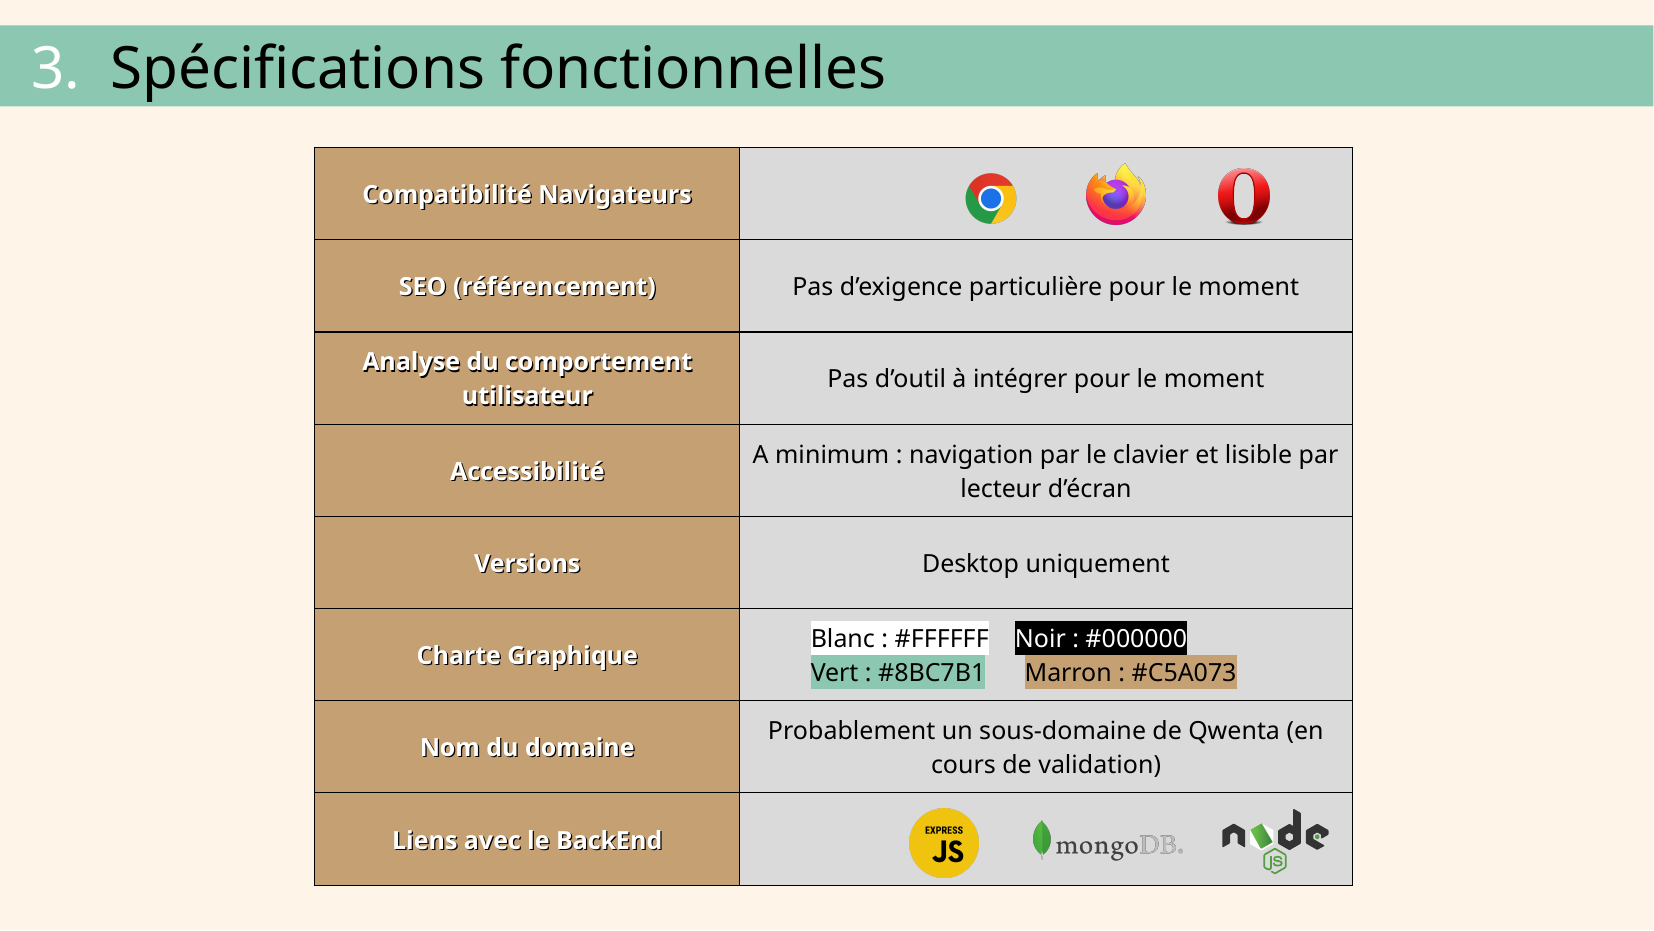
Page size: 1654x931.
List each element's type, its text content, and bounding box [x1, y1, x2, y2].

picture [942, 171, 1040, 226]
table_header Compatibilité Navigateurs [315, 148, 739, 239]
table_cell Versions [315, 517, 739, 608]
table_cell Accessibilité [315, 425, 739, 516]
table_cell [740, 793, 1033, 885]
table_cell Liens avec le BackEnd [315, 793, 739, 885]
table_cell Desktop uniquement [740, 517, 1352, 608]
table_cell Probablement un sous-domaine de Qwenta (en cours de validation) [740, 701, 1352, 792]
table_header [740, 148, 1352, 239]
picture [1086, 163, 1146, 225]
picture [1222, 809, 1329, 875]
table_cell SEO (référencement) [315, 240, 739, 331]
picture [1033, 792, 1183, 886]
table_cell Analyse du comportement utilisateur [315, 333, 739, 424]
picture [1218, 168, 1270, 225]
table_cell A minimum : navigation par le clavier et lisible par lecteur d’écran [740, 425, 1352, 516]
table_cell Blanc : #FFFFFF Noir : #000000 Vert : #8BC7B1 Marron : #C5A073 [740, 609, 1352, 700]
table_cell Pas d’exigence particulière pour le moment [740, 240, 1352, 331]
table_cell Pas d’outil à intégrer pour le moment [740, 333, 1352, 424]
table_cell Charte Graphique [315, 609, 739, 700]
picture [909, 808, 979, 878]
title 3. Spécifications fonctionnelles [0, 25, 1654, 107]
table_cell Nom du domaine [315, 701, 739, 792]
table_cell [1183, 793, 1352, 885]
